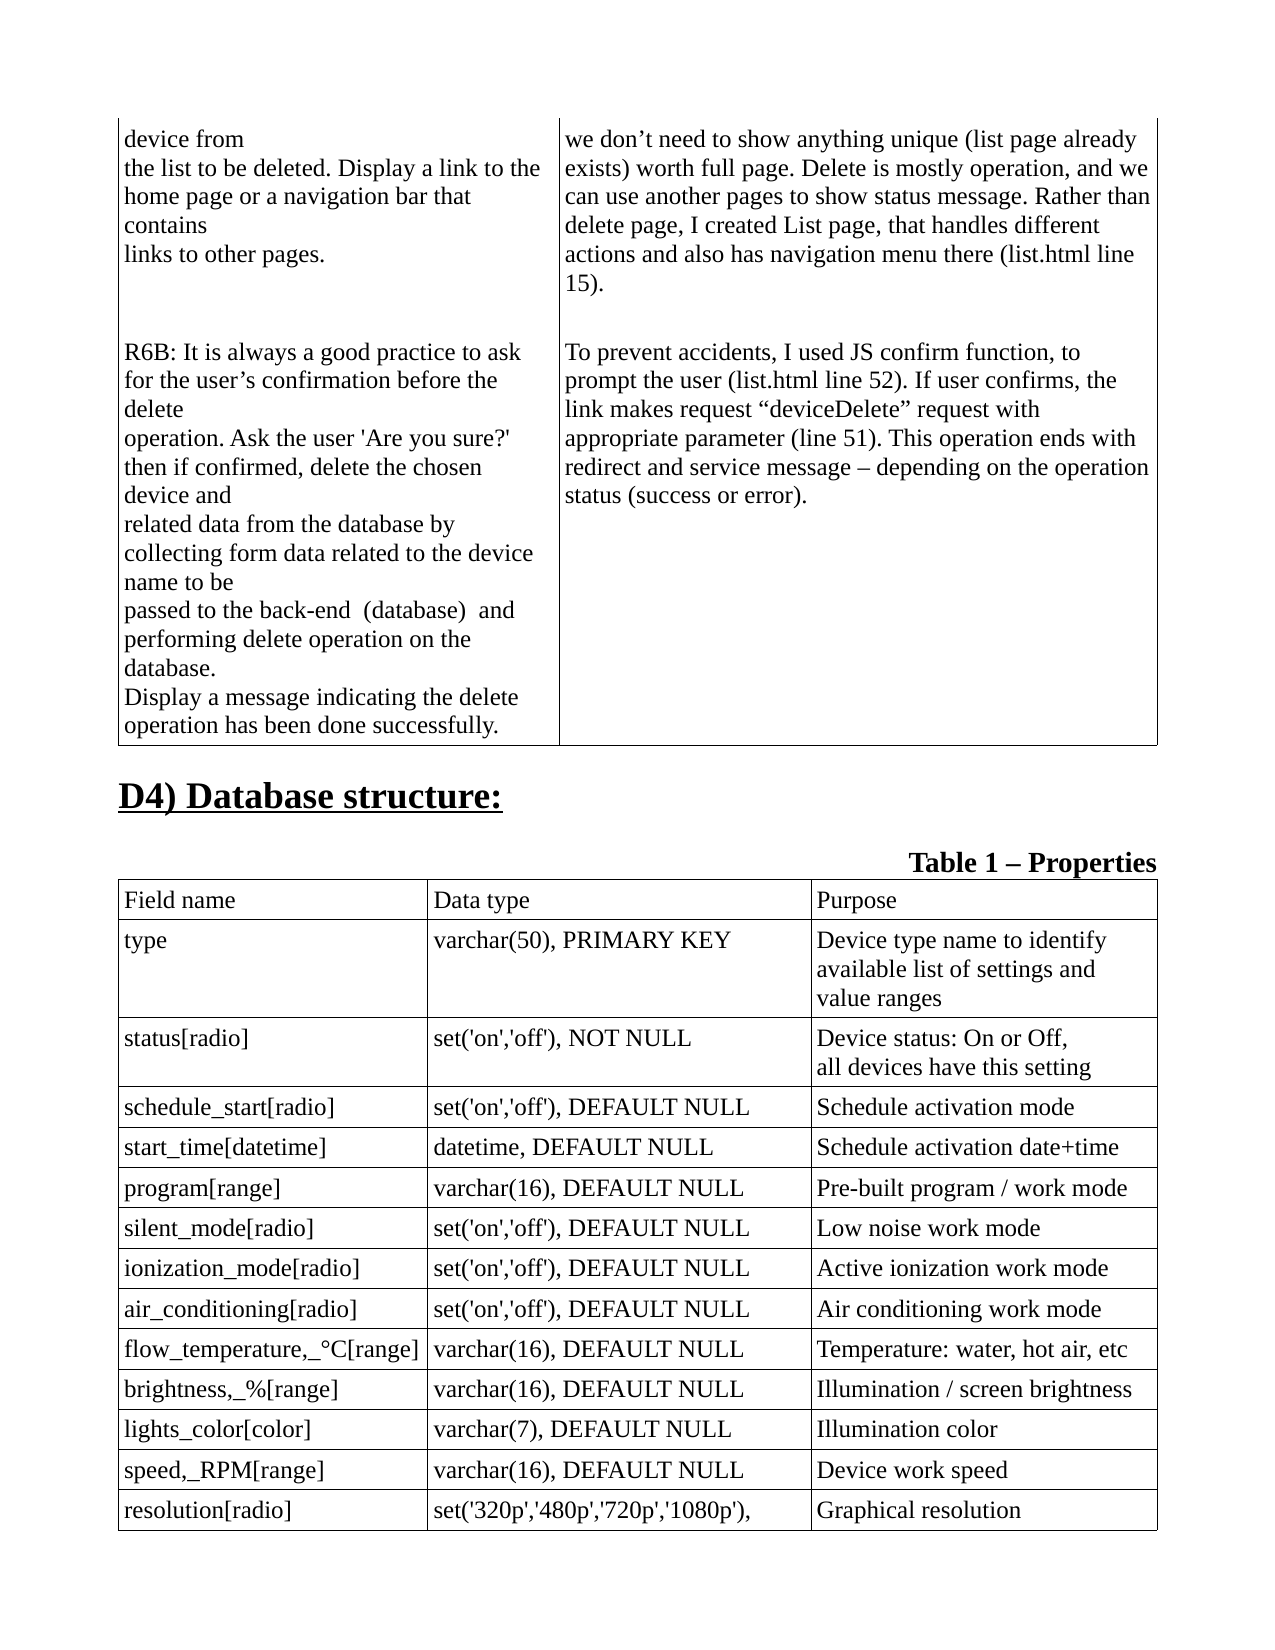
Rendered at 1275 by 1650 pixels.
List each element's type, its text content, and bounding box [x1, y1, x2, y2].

table_cell resolution[radio] [119, 1490, 427, 1530]
table_cell varchar(16), DEFAULT NULL [428, 1370, 811, 1409]
table_cell program[range] [119, 1168, 427, 1207]
table_cell speed,_RPM[range] [119, 1450, 427, 1489]
table_cell varchar(50), PRIMARY KEY [428, 920, 811, 1017]
table_cell To prevent accidents, I used JS confirm function, to prompt the user (list.html line 52). If user confirms, the link makes request “deviceDelete” request with appropriate parameter (line 51). This operation ends with redirect and service message – depending on the operation status (success or error). [560, 331, 1157, 745]
table_cell Device type name to identify available list of settings and value ranges [812, 920, 1157, 1017]
text Table 1 – Properties [118, 846, 1157, 879]
table_cell status[radio] [119, 1018, 427, 1086]
table_cell Illumination / screen brightness [812, 1370, 1157, 1409]
table_cell Device work speed [812, 1450, 1157, 1489]
table_cell ionization_mode[radio] [119, 1249, 427, 1288]
table_cell schedule_start[radio] [119, 1087, 427, 1127]
table_cell air_conditioning[radio] [119, 1289, 427, 1328]
table_cell flow_temperature,_°C[range] [119, 1329, 427, 1368]
table_cell Graphical resolution [812, 1490, 1157, 1530]
table_cell set('320p','480p','720p','1080p'), [428, 1490, 811, 1530]
table_cell lights_color[color] [119, 1410, 427, 1449]
table_cell Low noise work mode [812, 1208, 1157, 1247]
table_cell varchar(7), DEFAULT NULL [428, 1410, 811, 1449]
table_cell we don’t need to show anything unique (list page already exists) worth full page. Delete is mostly operation, and we can use another pages to show status message. Rather than delete page, I created List page, that handles different actions and also has navigation menu there (list.html line 15). [560, 118, 1157, 331]
table_header Field name [119, 880, 427, 919]
table_cell Schedule activation mode [812, 1087, 1157, 1127]
table_cell type [119, 920, 427, 1017]
table_cell start_time[datetime] [119, 1128, 427, 1167]
table_cell set('on','off'), DEFAULT NULL [428, 1249, 811, 1288]
table_cell set('on','off'), DEFAULT NULL [428, 1208, 811, 1247]
table_cell set('on','off'), NOT NULL [428, 1018, 811, 1086]
table_cell device from the list to be deleted. Display a link to the home page or a navigation bar that contains links to other pages. [119, 118, 559, 331]
table_cell R6B: It is always a good practice to ask for the user’s confirmation before the delete operation. Ask the user 'Are you sure?' then if confirmed, delete the chosen device and related data from the database by collecting form data related to the device name to be passed to the back-end (database) and performing delete operation on the database. Display a message indicating the delete operation has been done successfully. [119, 331, 559, 745]
table_cell Schedule activation date+time [812, 1128, 1157, 1167]
table_cell Device status: On or Off, all devices have this setting [812, 1018, 1157, 1086]
table_cell varchar(16), DEFAULT NULL [428, 1329, 811, 1368]
table_cell Illumination color [812, 1410, 1157, 1449]
table_header Data type [428, 880, 811, 919]
table_cell set('on','off'), DEFAULT NULL [428, 1289, 811, 1328]
table_cell datetime, DEFAULT NULL [428, 1128, 811, 1167]
table_header Purpose [812, 880, 1157, 919]
table_cell varchar(16), DEFAULT NULL [428, 1168, 811, 1207]
table_cell Temperature: water, hot air, etc [812, 1329, 1157, 1368]
table_cell set('on','off'), DEFAULT NULL [428, 1087, 811, 1127]
table_cell Pre-built program / work mode [812, 1168, 1157, 1207]
table_cell silent_mode[radio] [119, 1208, 427, 1247]
table_cell varchar(16), DEFAULT NULL [428, 1450, 811, 1489]
table_cell Active ionization work mode [812, 1249, 1157, 1288]
table_cell Air conditioning work mode [812, 1289, 1157, 1328]
text D4) Database structure: [118, 774, 1157, 817]
table_cell brightness,_%[range] [119, 1370, 427, 1409]
